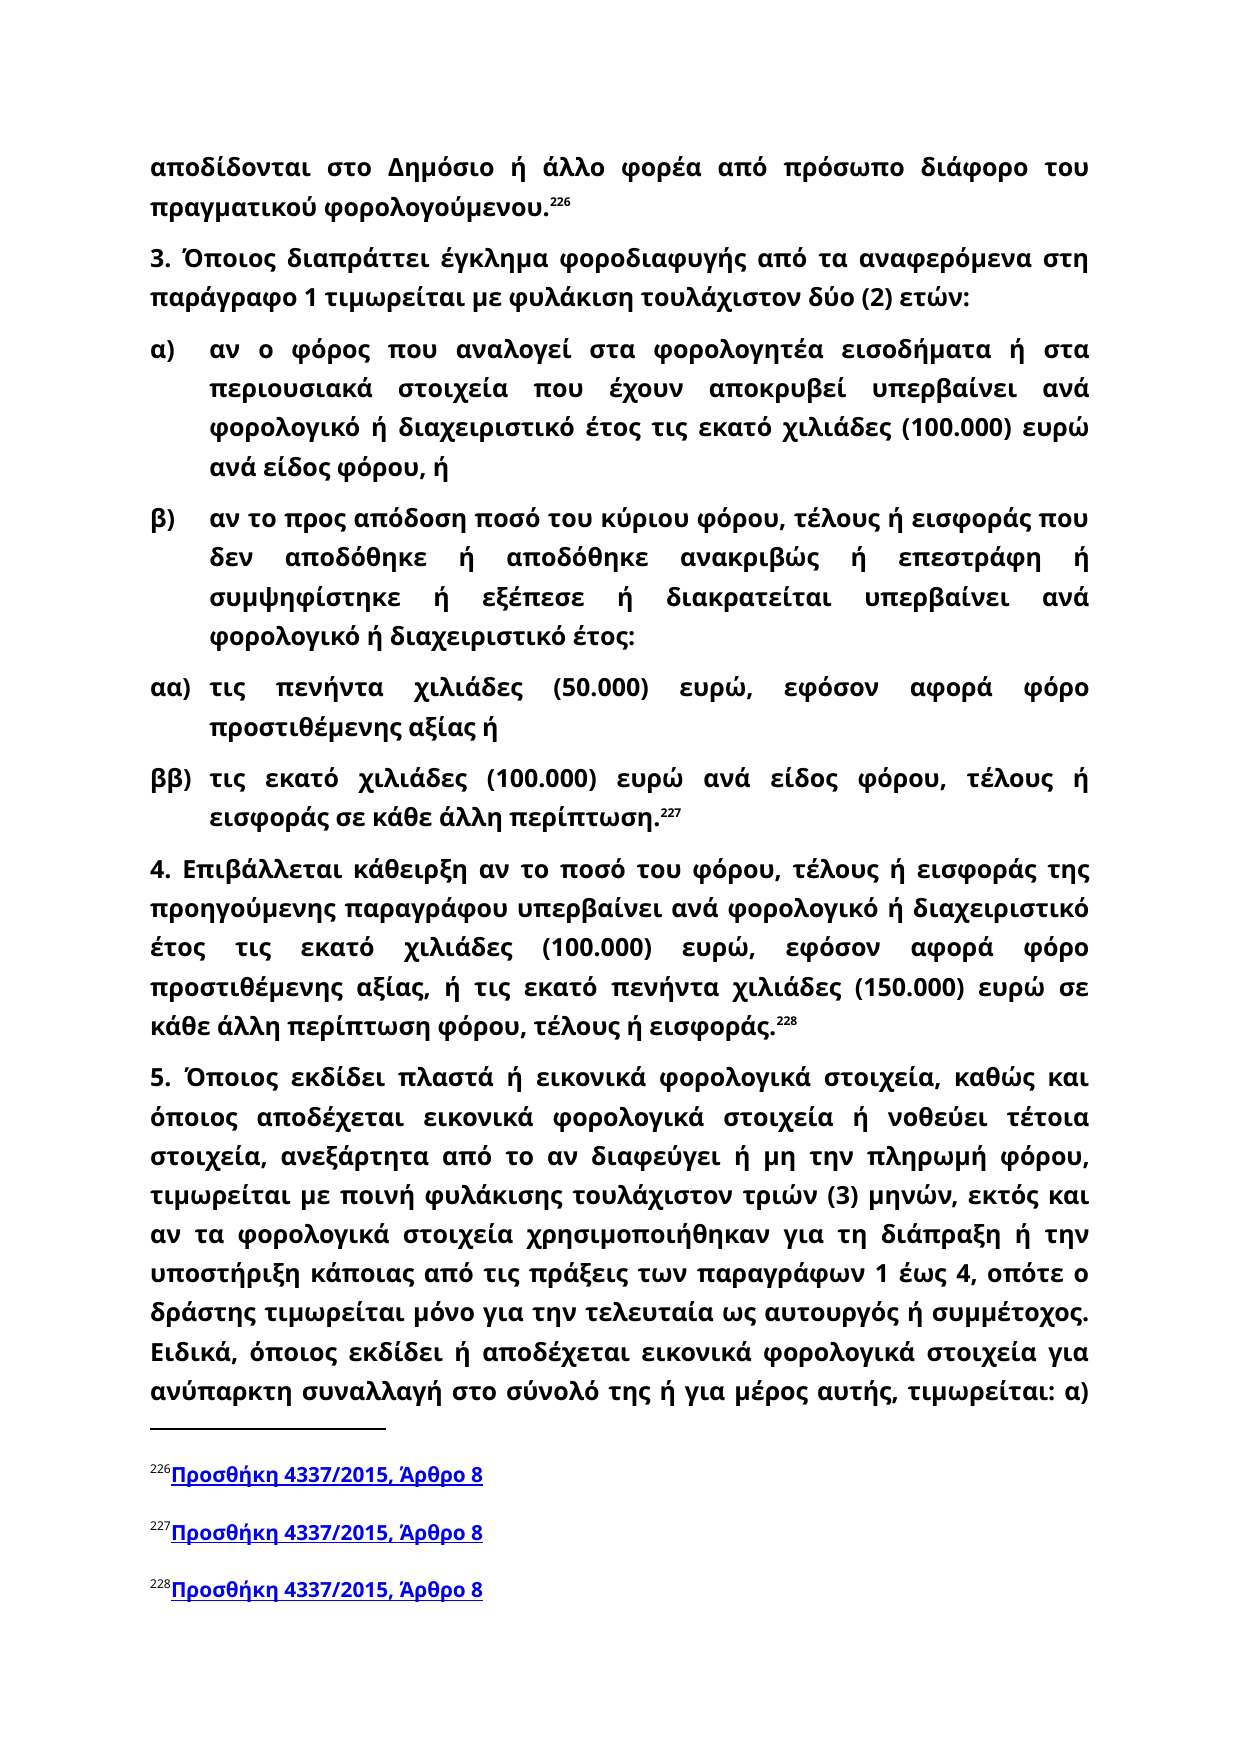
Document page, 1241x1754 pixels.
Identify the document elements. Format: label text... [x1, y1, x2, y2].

list ββ) τις εκατό χιλιάδες (100.000) ευρώ ανά είδος φόρου, τέλους ή εισφοράς σε κάθε άλλη περίπτωση. [150, 761, 1090, 834]
text 5. Όποιος εκδίδει πλαστά ή εικονικά φορολογικά στοιχεία, καθώς και όποιος αποδέχεται εικονικά φορολογικά στοιχεία ή νοθεύει τέτοια στοιχεία, ανεξάρτητα από το αν διαφεύγει ή μη την πληρωμή φόρου, τιμωρείται με ποινή φυλάκισης τουλάχιστον τριών (3) μηνών, εκτός και αν τα φορολογικά στοιχεία χρησιμοποιήθηκαν για τη διάπραξη ή την υποστήριξη κάποιας από τις πράξεις των παραγράφων 1 έως 4, οπότε ο δράστης τιμωρείται μόνο για την τελευταία ως αυτουργός ή συμμέτοχος. Ειδικά, όποιος εκδίδει ή αποδέχεται εικονικά φορολογικά στοιχεία για ανύπαρκτη συναλλαγή στο σύνολό της ή για μέρος αυτής, τιμωρείται: α) [150, 1060, 1090, 1407]
text 4. Επιβάλλεται κάθειρξη αν το ποσό του φόρου, τέλους ή εισφοράς της προηγούμενης παραγράφου υπερβαίνει ανά φορολογικό ή διαχειριστικό έτος τις εκατό χιλιάδες (100.000) ευρώ, εφόσον αφορά φόρο προστιθέμενης αξίας, ή τις εκατό πενήντα χιλιάδες (150.000) ευρώ σε κάθε άλλη περίπτωση φόρου, τέλους ή εισφοράς. [150, 852, 1090, 1042]
text Προσθήκη 4337/2015, Άρθρο 8 [150, 1518, 1090, 1546]
text 3. Όποιος διαπράττει έγκλημα φοροδιαφυγής από τα αναφερόμενα στη παράγραφο 1 τιμωρείται με φυλάκιση τουλάχιστον δύο (2) ετών: [150, 241, 1090, 314]
text Προσθήκη 4337/2015, Άρθρο 8 [150, 1576, 1090, 1604]
list α) αν ο φόρος που αναλογεί στα φορολογητέα εισοδήματα ή στα περιουσιακά στοιχεία που έχουν αποκρυβεί υπερβαίνει ανά φορολογικό ή διαχειριστικό έτος τις εκατό χιλιάδες (100.000) ευρώ ανά είδος φόρου, ή [150, 332, 1090, 483]
list αα) τις πενήντα χιλιάδες (50.000) ευρώ, εφόσον αφορά φόρο προστιθέμενης αξίας ή [150, 670, 1090, 743]
text αποδίδονται στο Δημόσιο ή άλλο φορέα από πρόσωπο διάφορο του πραγματικού φορολογούμενου. [150, 150, 1090, 223]
text Προσθήκη 4337/2015, Άρθρο 8 [150, 1460, 1090, 1489]
list β) αν το προς απόδοση ποσό του κύριου φόρου, τέλους ή εισφοράς που δεν αποδόθηκε ή αποδόθηκε ανακριβώς ή επεστράφη ή συμψηφίστηκε ή εξέπεσε ή διακρατείται υπερβαίνει ανά φορολογικό ή διαχειριστικό έτος: [150, 501, 1090, 652]
